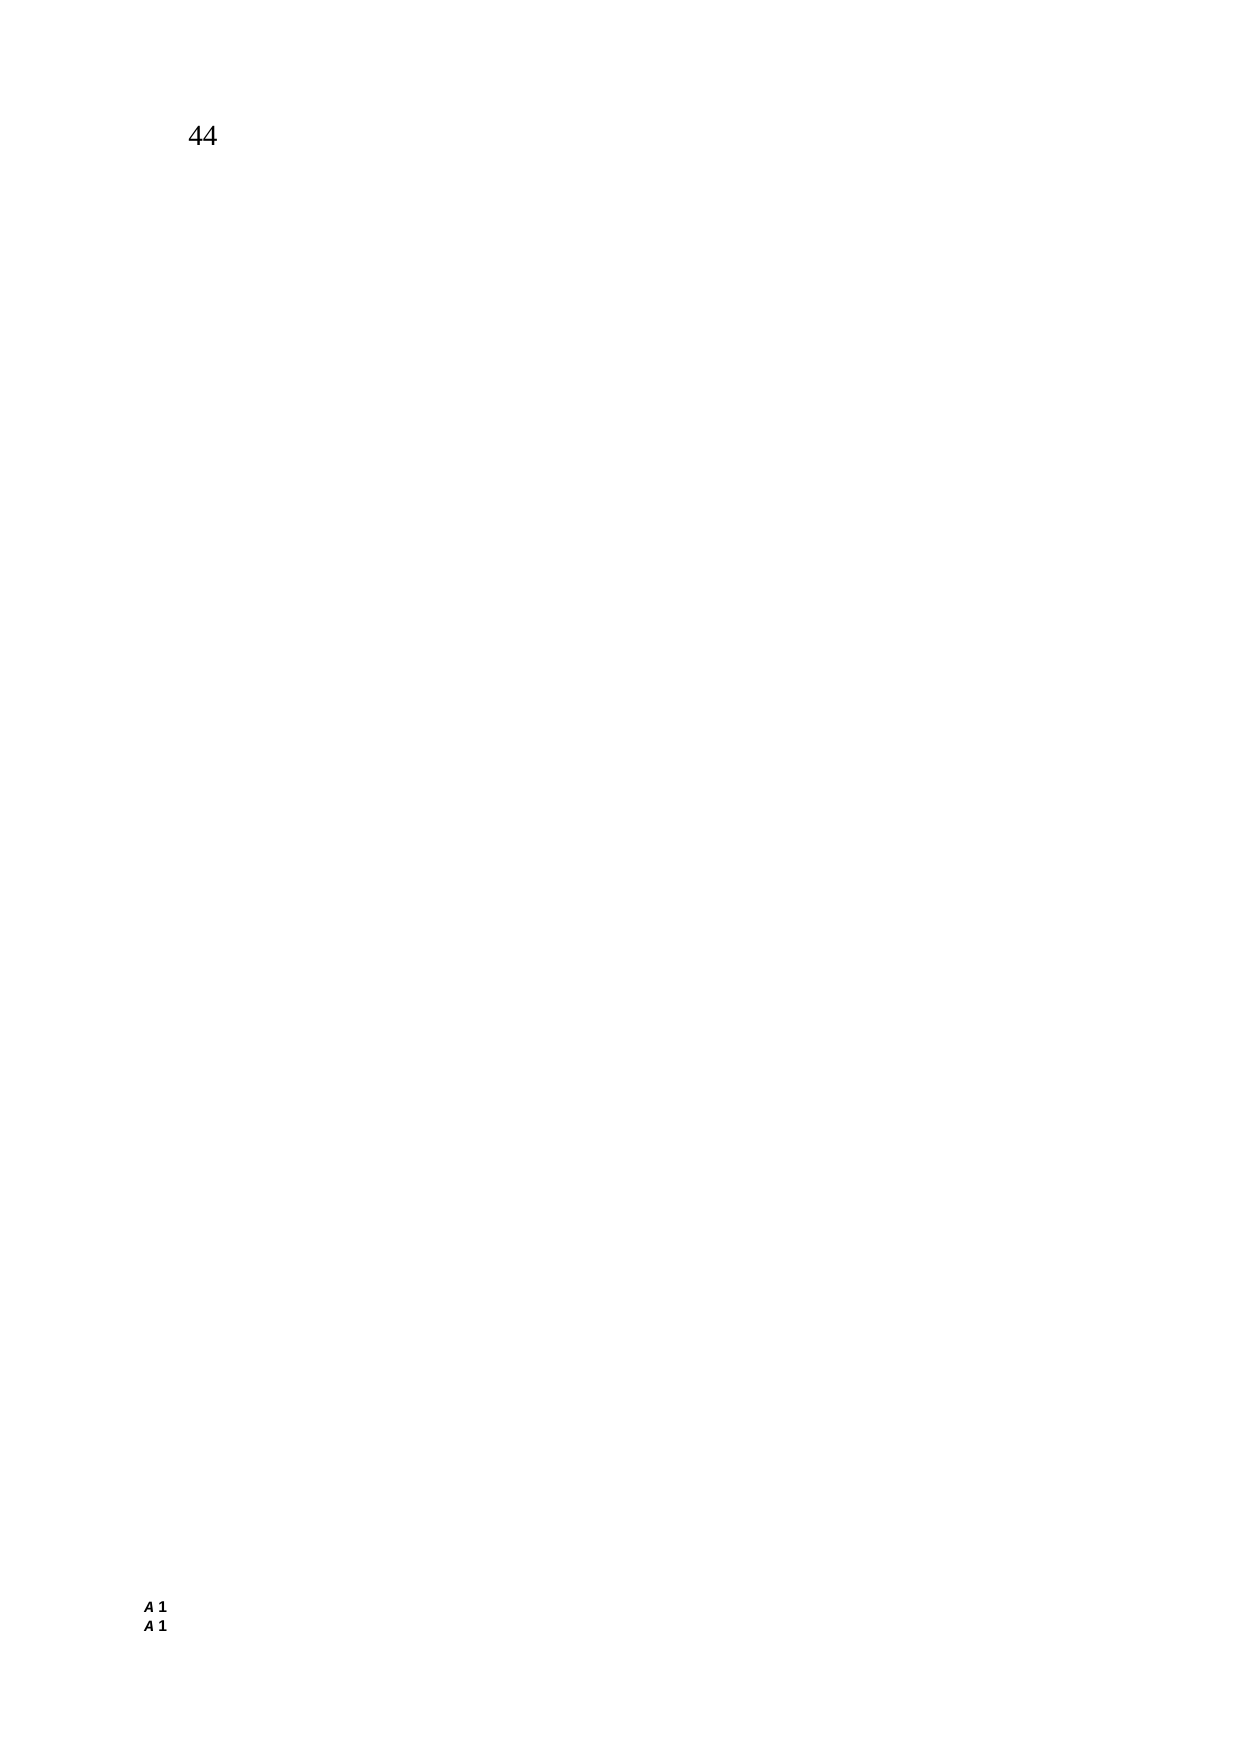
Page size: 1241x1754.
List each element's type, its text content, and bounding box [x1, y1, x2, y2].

text 44 [144, 118, 939, 151]
